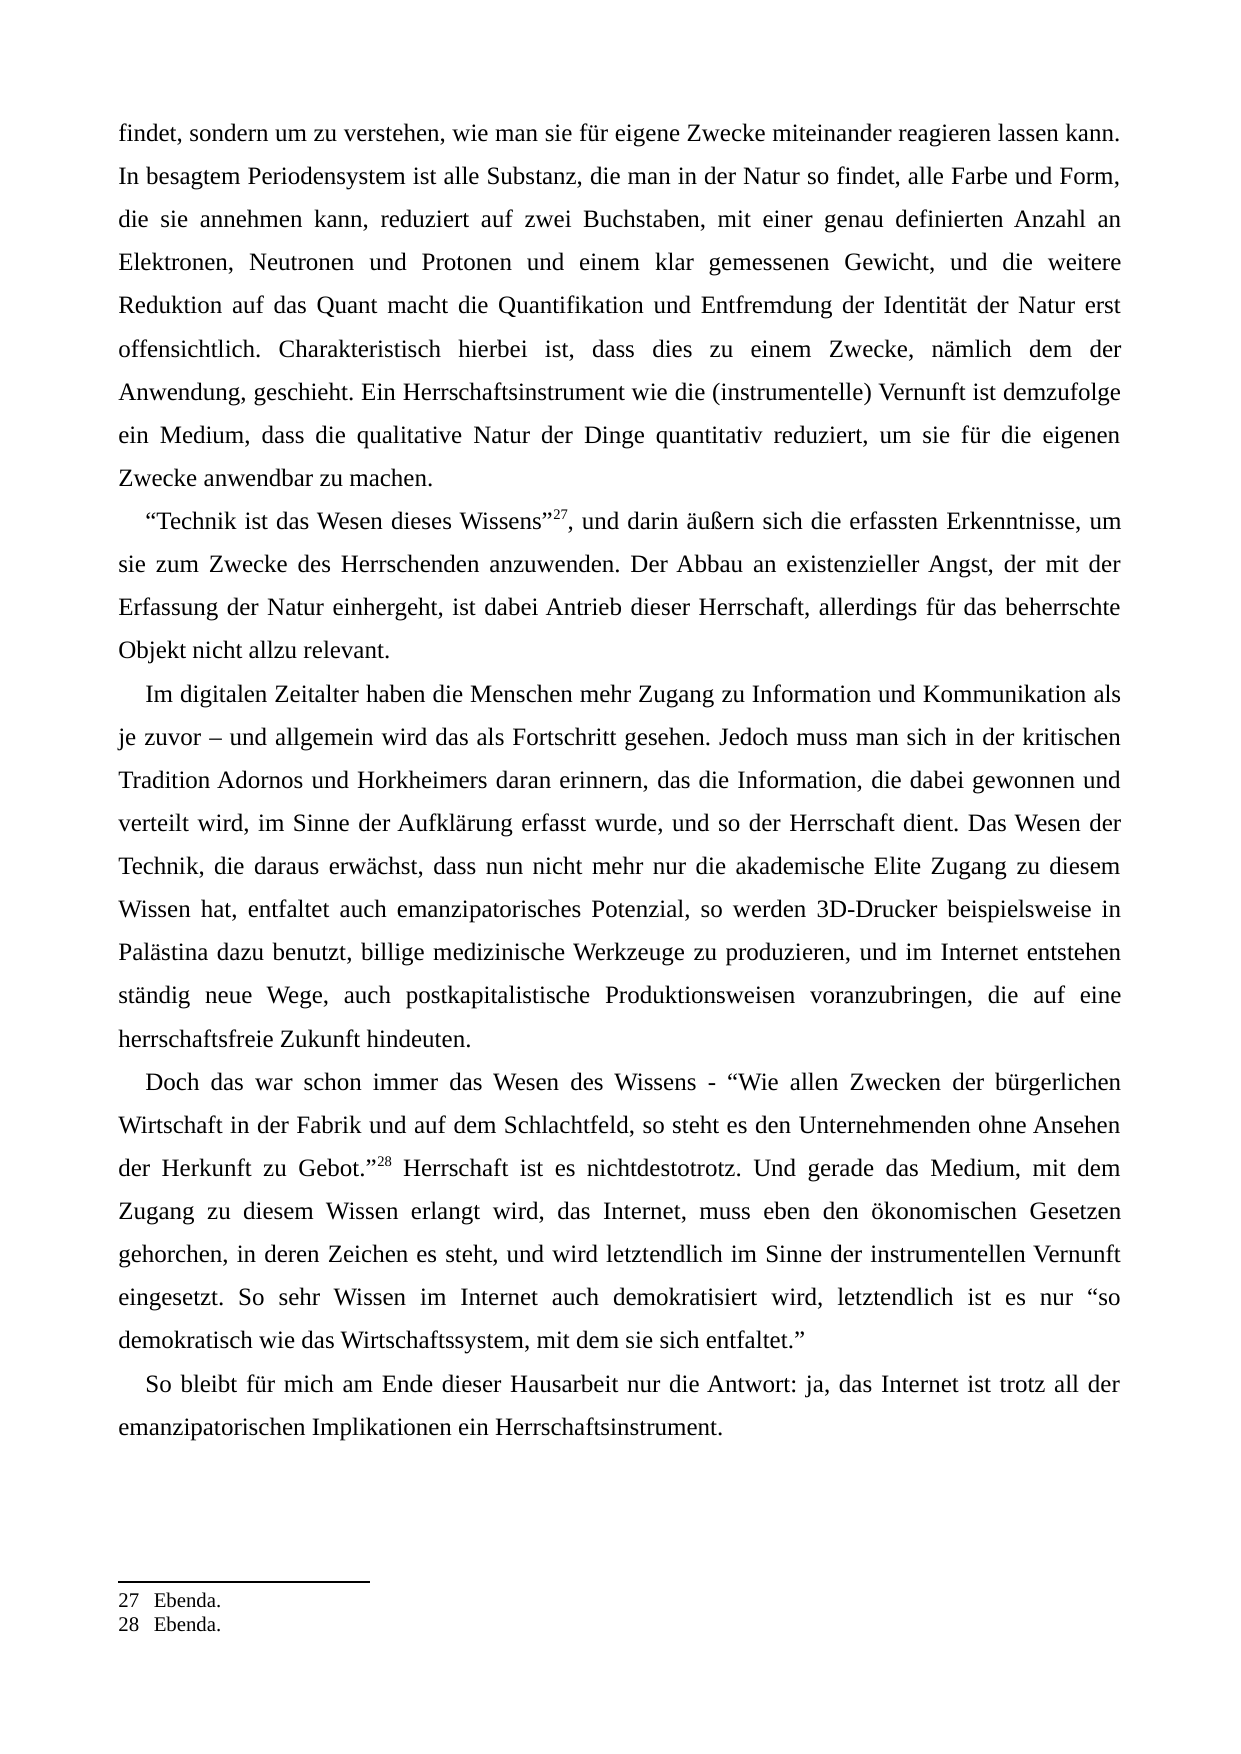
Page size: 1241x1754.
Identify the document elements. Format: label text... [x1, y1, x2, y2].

text Im digitalen Zeitalter haben die Menschen mehr Zugang zu Information und Kommunikation als je zuvor – und allgemein wird das als Fortschritt gesehen. Jedoch muss man sich in der kritischen Tradition Adornos und Horkheimers daran erinnern, das die Information, die dabei gewonnen und verteilt wird, im Sinne der Aufklärung erfasst wurde, und so der Herrschaft dient. Das Wesen der Technik, die daraus erwächst, dass nun nicht mehr nur die akademische Elite Zugang zu diesem Wissen hat, entfaltet auch emanzipatorisches Potenzial, so werden 3D-Drucker beispielsweise in Palästina dazu benutzt, billige medizinische Werkzeuge zu produzieren, und im Internet entstehen ständig neue Wege, auch postkapitalistische Produktionsweisen voranzubringen, die auf eine herrschaftsfreie Zukunft hindeuten. [118, 679, 1122, 1052]
text Ebenda. [118, 1612, 1122, 1636]
text Ebenda. [118, 1588, 1122, 1612]
text So bleibt für mich am Ende dieser Hausarbeit nur die Antwort: ja, das Internet ist trotz all der emanzipatorischen Implikationen ein Herrschaftsinstrument. [118, 1369, 1122, 1441]
text findet, sondern um zu verstehen, wie man sie für eigene Zwecke miteinander reagieren lassen kann. In besagtem Periodensystem ist alle Substanz, die man in der Natur so findet, alle Farbe und Form, die sie annehmen kann, reduziert auf zwei Buchstaben, mit einer genau definierten Anzahl an Elektronen, Neutronen und Protonen und einem klar gemessenen Gewicht, und die weitere Reduktion auf das Quant macht die Quantifikation und Entfremdung der Identität der Natur erst offensichtlich. Charakteristisch hierbei ist, dass dies zu einem Zwecke, nämlich dem der Anwendung, geschieht. Ein Herrschaftsinstrument wie die (instrumentelle) Vernunft ist demzufolge ein Medium, dass die qualitative Natur der Dinge quantitativ reduziert, um sie für die eigenen Zwecke anwendbar zu machen. [118, 118, 1122, 492]
text “Technik ist das Wesen dieses Wissens”, und darin äußern sich die erfassten Erkenntnisse, um sie zum Zwecke des Herrschenden anzuwenden. Der Abbau an existenzieller Angst, der mit der Erfassung der Natur einhergeht, ist dabei Antrieb dieser Herrschaft, allerdings für das beherrschte Objekt nicht allzu relevant. [118, 506, 1122, 664]
text Doch das war schon immer das Wesen des Wissens - “Wie allen Zwecken der bürgerlichen Wirtschaft in der Fabrik und auf dem Schlachtfeld, so steht es den Unternehmenden ohne Ansehen der Herkunft zu Gebot.” Herrschaft ist es nichtdestotrotz. Und gerade das Medium, mit dem Zugang zu diesem Wissen erlangt wird, das Internet, muss eben den ökonomischen Gesetzen gehorchen, in deren Zeichen es steht, und wird letztendlich im Sinne der instrumentellen Vernunft eingesetzt. So sehr Wissen im Internet auch demokratisiert wird, letztendlich ist es nur “so demokratisch wie das Wirtschaftssystem, mit dem sie sich entfaltet.” [118, 1067, 1122, 1354]
